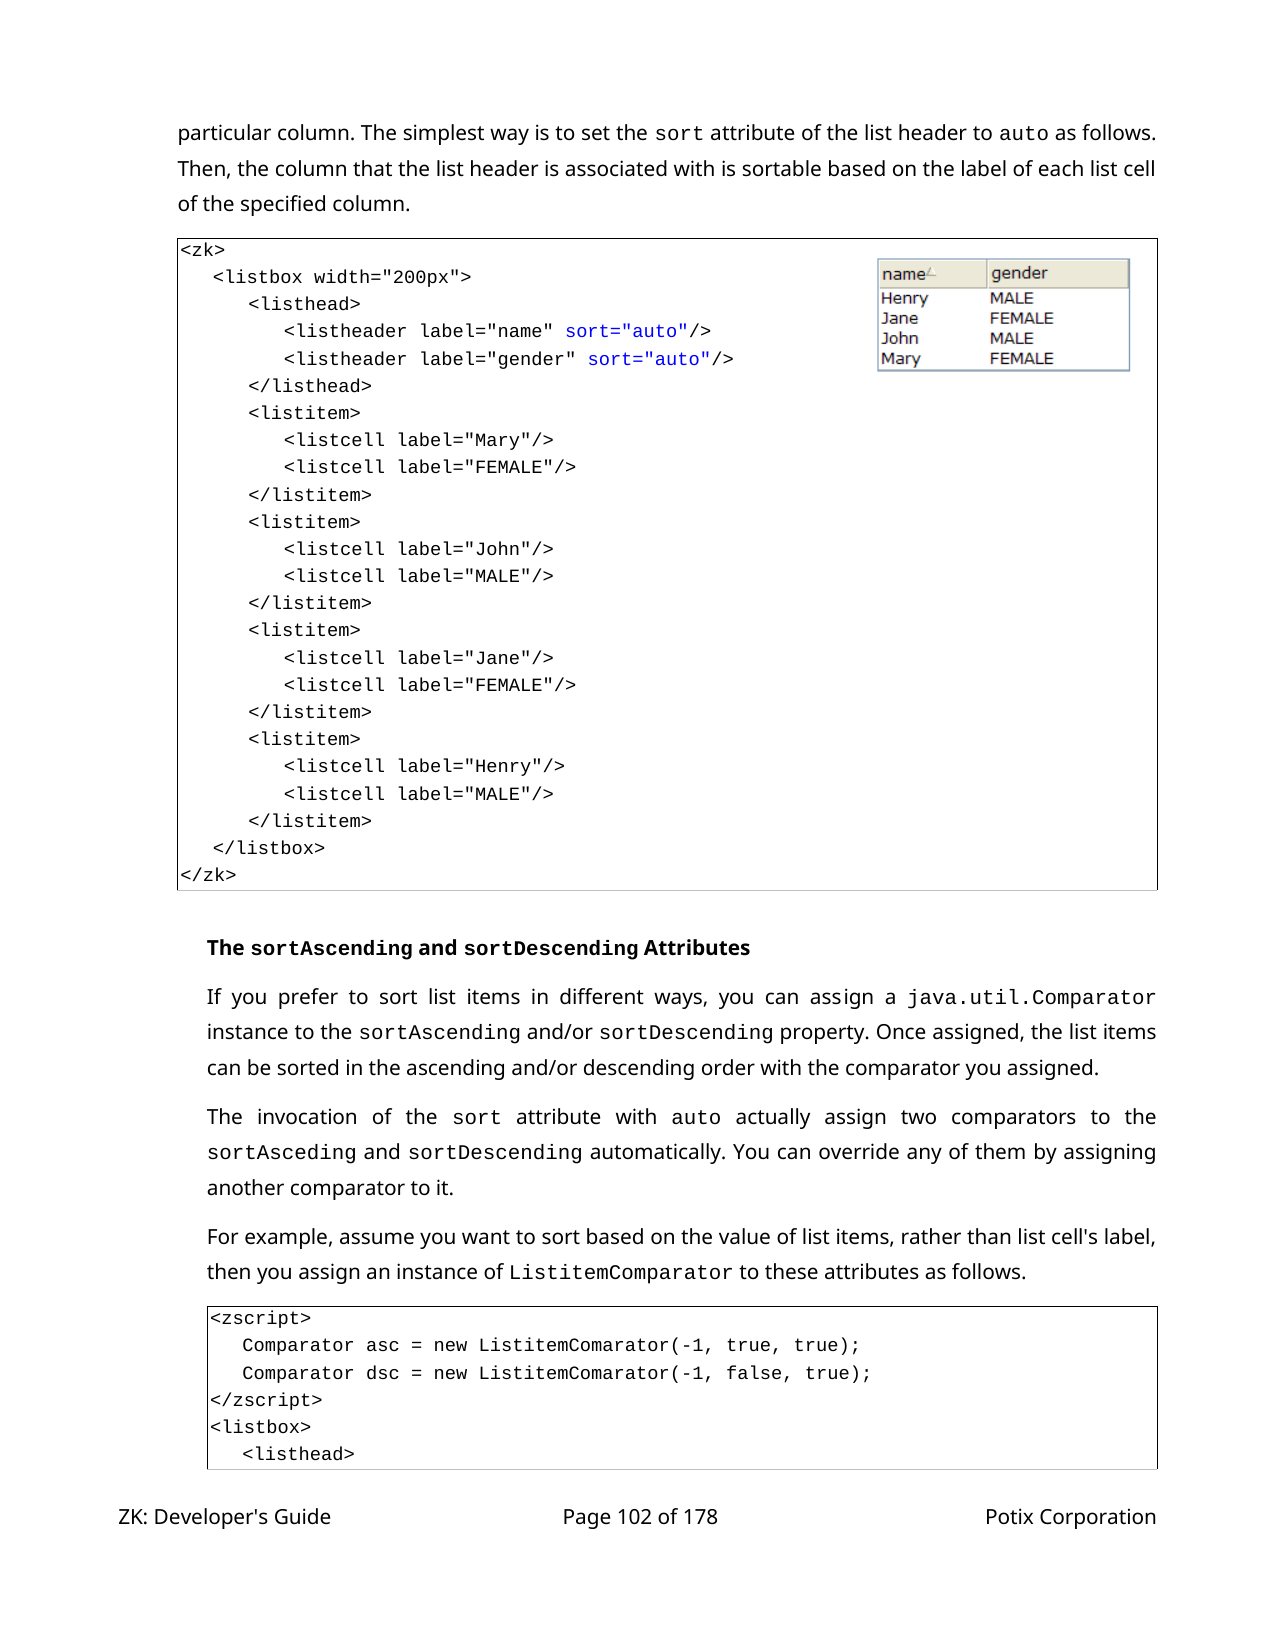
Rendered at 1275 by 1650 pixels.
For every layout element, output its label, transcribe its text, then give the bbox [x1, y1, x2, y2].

text <listbox> [208, 1415, 1157, 1439]
text <listcell label="MALE"/> [178, 564, 1157, 588]
text <listbox width="200px"> [178, 265, 875, 289]
text <listcell label="Mary"/> [178, 428, 1157, 452]
text <listcell label="Jane"/> [178, 646, 1157, 670]
text For example, assume you want to sort based on the value of list items, rather than list cell's label, then you assign an instance of ListitemComparator to these attributes as follows. [207, 1222, 1157, 1286]
text </listhead> [178, 374, 1157, 398]
text </listitem> [178, 482, 1157, 507]
text If you prefer to sort list items in different ways, you can assign a java.util.Comparator instance to the sortAscending and/or sortDescending property. Once assigned, the list items can be sorted in the ascending and/or descending order with the comparator you assigned. [207, 982, 1157, 1081]
text <zk> [178, 239, 1157, 262]
text <zscript> [208, 1307, 1157, 1330]
text Comparator asc = new ListitemComarator(-1, true, true); [208, 1333, 1157, 1358]
text <listheader label="gender" sort="auto"/> [178, 346, 875, 371]
text <listcell label="FEMALE"/> [178, 455, 1157, 479]
text <listitem> [178, 727, 1157, 751]
text <listhead> [178, 292, 875, 316]
text </listitem> [178, 591, 1157, 615]
text </zk> [178, 863, 1157, 890]
text <listcell label="FEMALE"/> [178, 673, 1157, 697]
subtitle The sortAscending and sortDescending Attributes [207, 933, 1157, 961]
text [1134, 292, 1157, 316]
text </zscript> [208, 1388, 1157, 1412]
text <listcell label="MALE"/> [178, 781, 1157, 806]
text <listitem> [178, 618, 1157, 643]
text </listbox> [178, 836, 1157, 860]
text <listitem> [178, 509, 1157, 534]
text <listcell label="John"/> [178, 537, 1157, 561]
text </listitem> [178, 809, 1157, 833]
picture [875, 256, 1134, 373]
text Comparator dsc = new ListitemComarator(-1, false, true); [208, 1361, 1157, 1385]
text <listitem> [178, 401, 1157, 425]
text The invocation of the sort attribute with auto actually assign two comparators to the sortAsceding and sortDescending automatically. You can override any of them by assigning another comparator to it. [207, 1102, 1157, 1201]
text <listheader label="name" sort="auto"/> [178, 319, 875, 343]
text particular column. The simplest way is to set the sort attribute of the list header to auto as follows. Then, the column that the list header is associated with is sortable based on the label of each list cell of the specified column. [177, 118, 1157, 217]
text </listitem> [178, 700, 1157, 724]
text [1134, 265, 1157, 289]
text <listcell label="Henry"/> [178, 754, 1157, 778]
text <listhead> [208, 1442, 1157, 1469]
